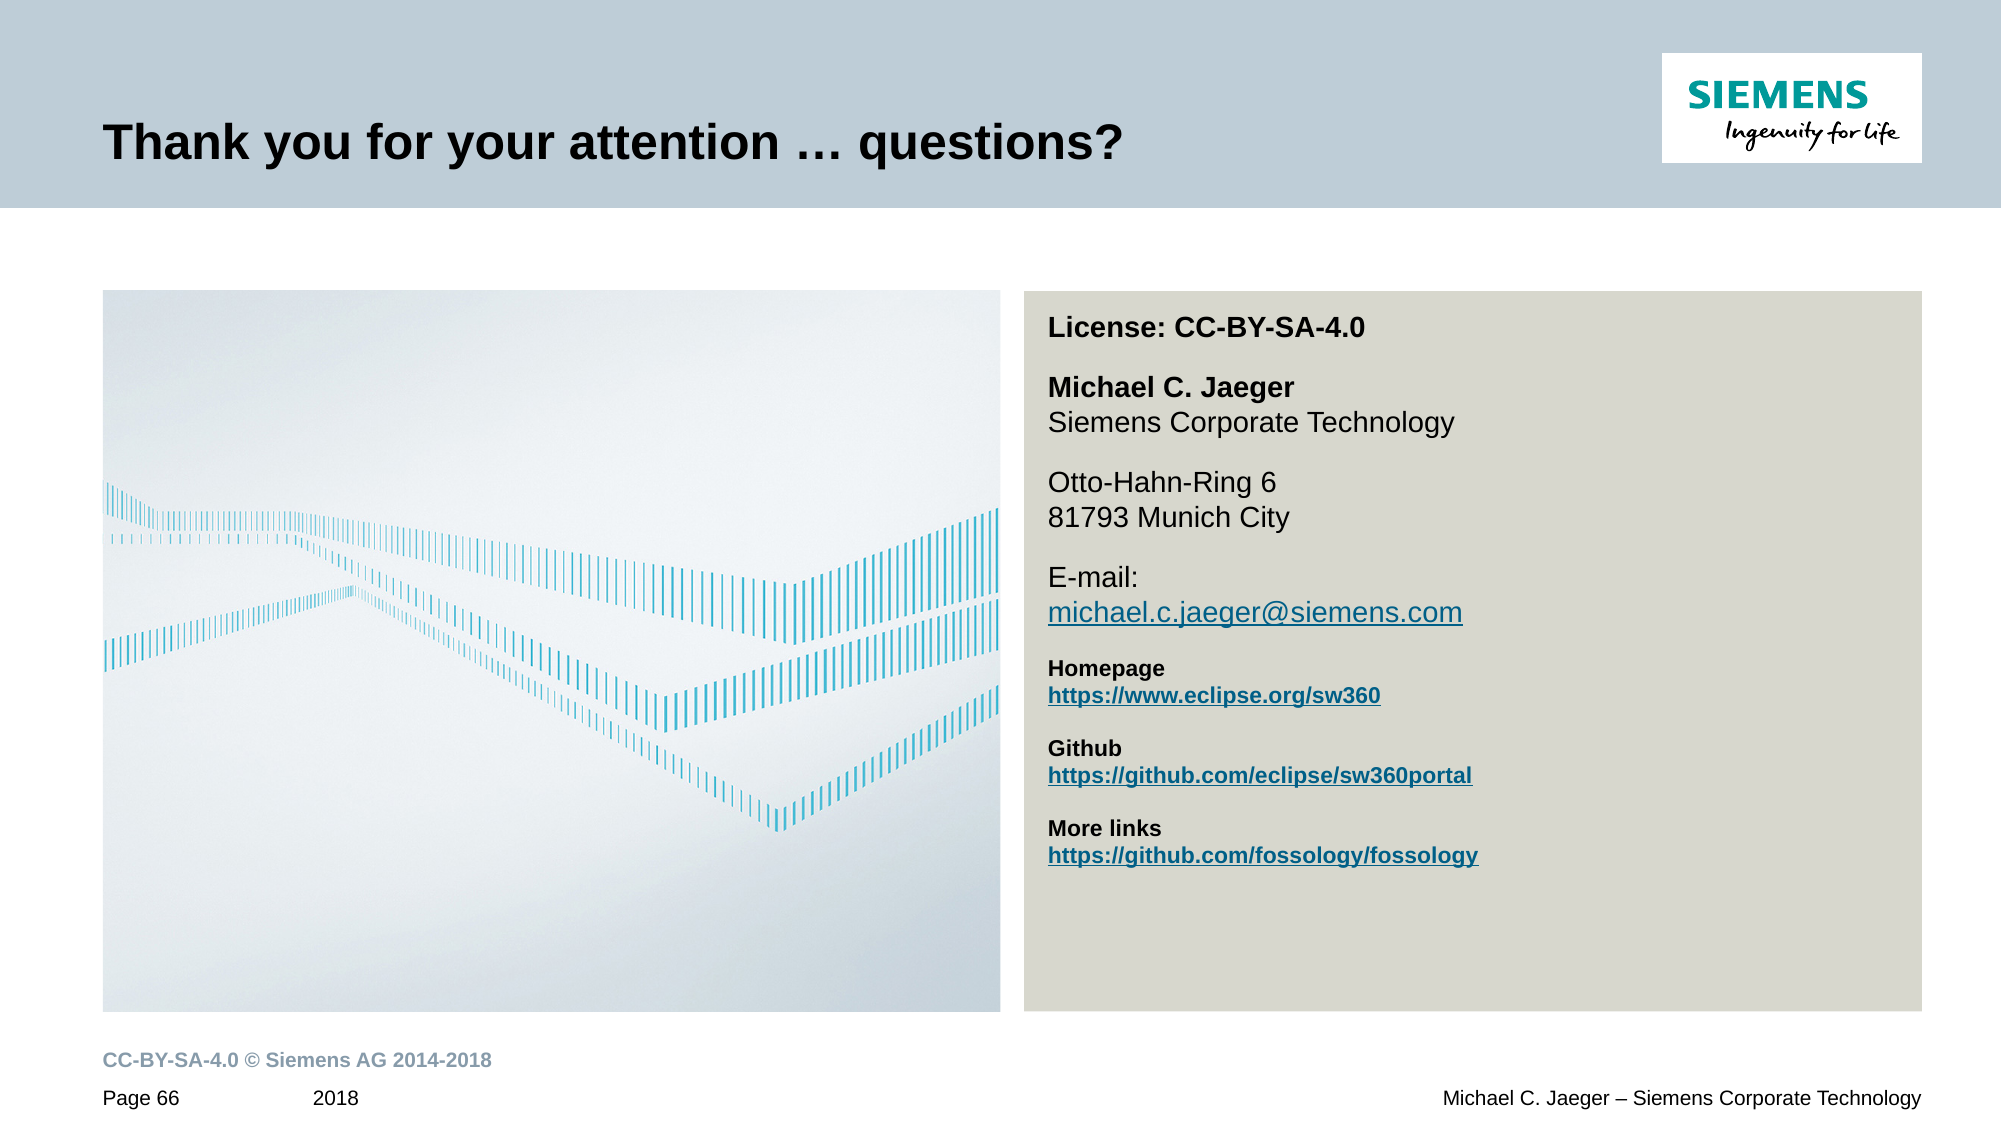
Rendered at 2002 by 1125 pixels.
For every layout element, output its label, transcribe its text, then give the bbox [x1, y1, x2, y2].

picture [102, 290, 1001, 1012]
title Thank you for your attention … questions? [0, 0, 2001, 208]
list License: CC-BY-SA-4.0 Michael C. Jaeger Siemens Corporate Technology Otto-Hahn-Ring 6 81793 Munich City E-mail: michael.c.jaeger@siemens.com Homepage https://www.eclipse.org/sw360 Github https://github.com/eclipse/sw360portal More links https://github.com/fossology/fossology [1024, 291, 1922, 1012]
